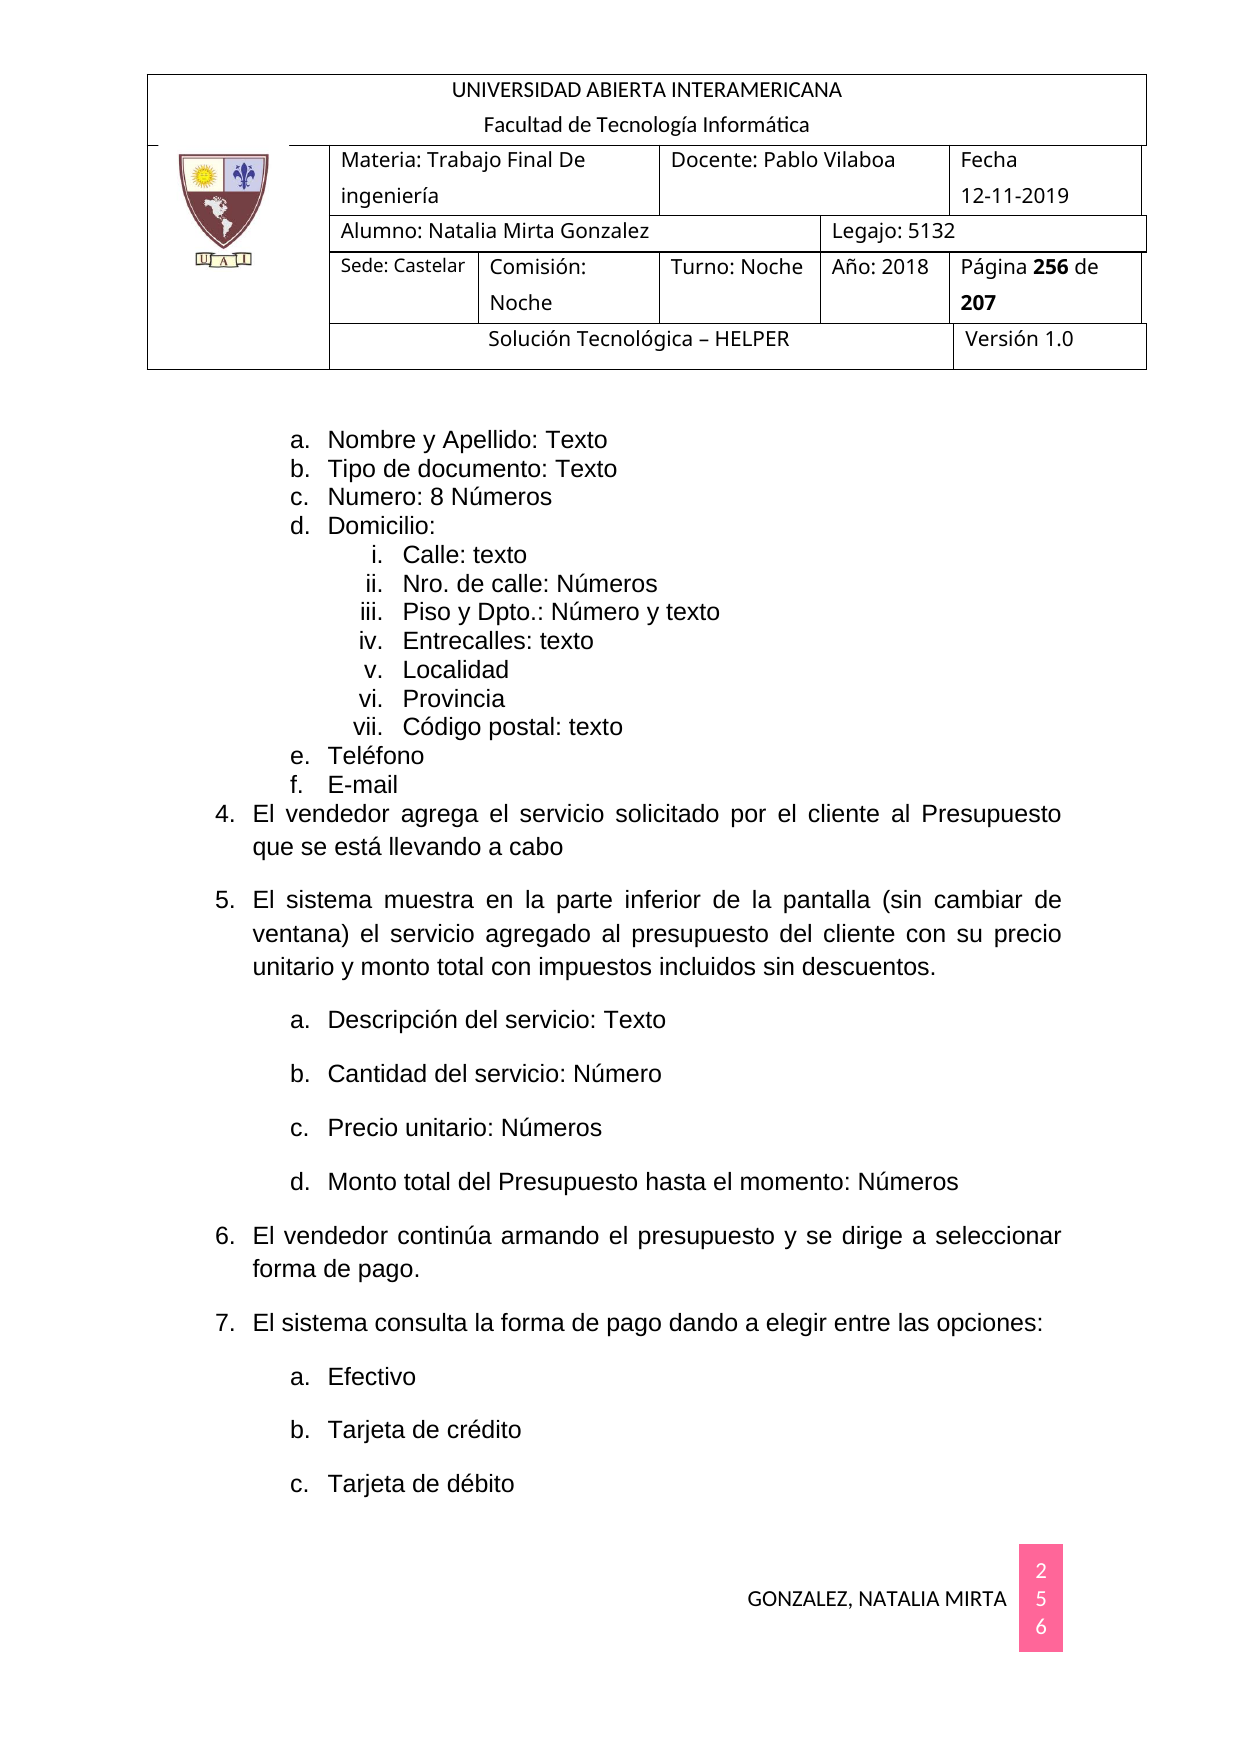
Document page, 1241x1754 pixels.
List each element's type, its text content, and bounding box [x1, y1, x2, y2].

list Efectivo [290, 1362, 1063, 1390]
list Tarjeta de débito [290, 1469, 1063, 1498]
list Tipo de documento: Texto [290, 454, 1063, 482]
list Nombre y Apellido: Texto [290, 425, 1063, 454]
list Cantidad del servicio: Número [290, 1059, 1063, 1088]
list Calle: texto [383, 540, 1063, 569]
list Provincia [383, 684, 1063, 712]
list Tarjeta de crédito [290, 1415, 1063, 1444]
list Piso y Dpto.: Número y texto [383, 597, 1063, 626]
list Código postal: texto [383, 712, 1063, 741]
list Descripción del servicio: Texto [290, 1005, 1063, 1034]
list Numero: 8 Números [290, 482, 1063, 511]
list El vendedor agrega el servicio solicitado por el cliente al Presupuesto que se está llevando a cabo [215, 799, 1063, 860]
list El sistema muestra en la parte inferior de la pantalla (sin cambiar de ventana) el servicio agregado al presupuesto del cliente con su precio unitario y monto total con impuestos incluidos sin descuentos. [215, 886, 1063, 980]
list Precio unitario: Números [290, 1113, 1063, 1142]
list El vendedor continúa armando el presupuesto y se dirige a seleccionar forma de pago. [215, 1221, 1063, 1283]
list Localidad [383, 655, 1063, 684]
list Entrecalles: texto [383, 626, 1063, 655]
list El sistema consulta la forma de pago dando a elegir entre las opciones: [215, 1308, 1063, 1336]
list Teléfono [290, 741, 1063, 770]
list Monto total del Presupuesto hasta el momento: Números [290, 1167, 1063, 1196]
list E-mail [290, 770, 1063, 799]
list Domicilio: [290, 511, 1063, 540]
list Nro. de calle: Números [383, 569, 1063, 597]
